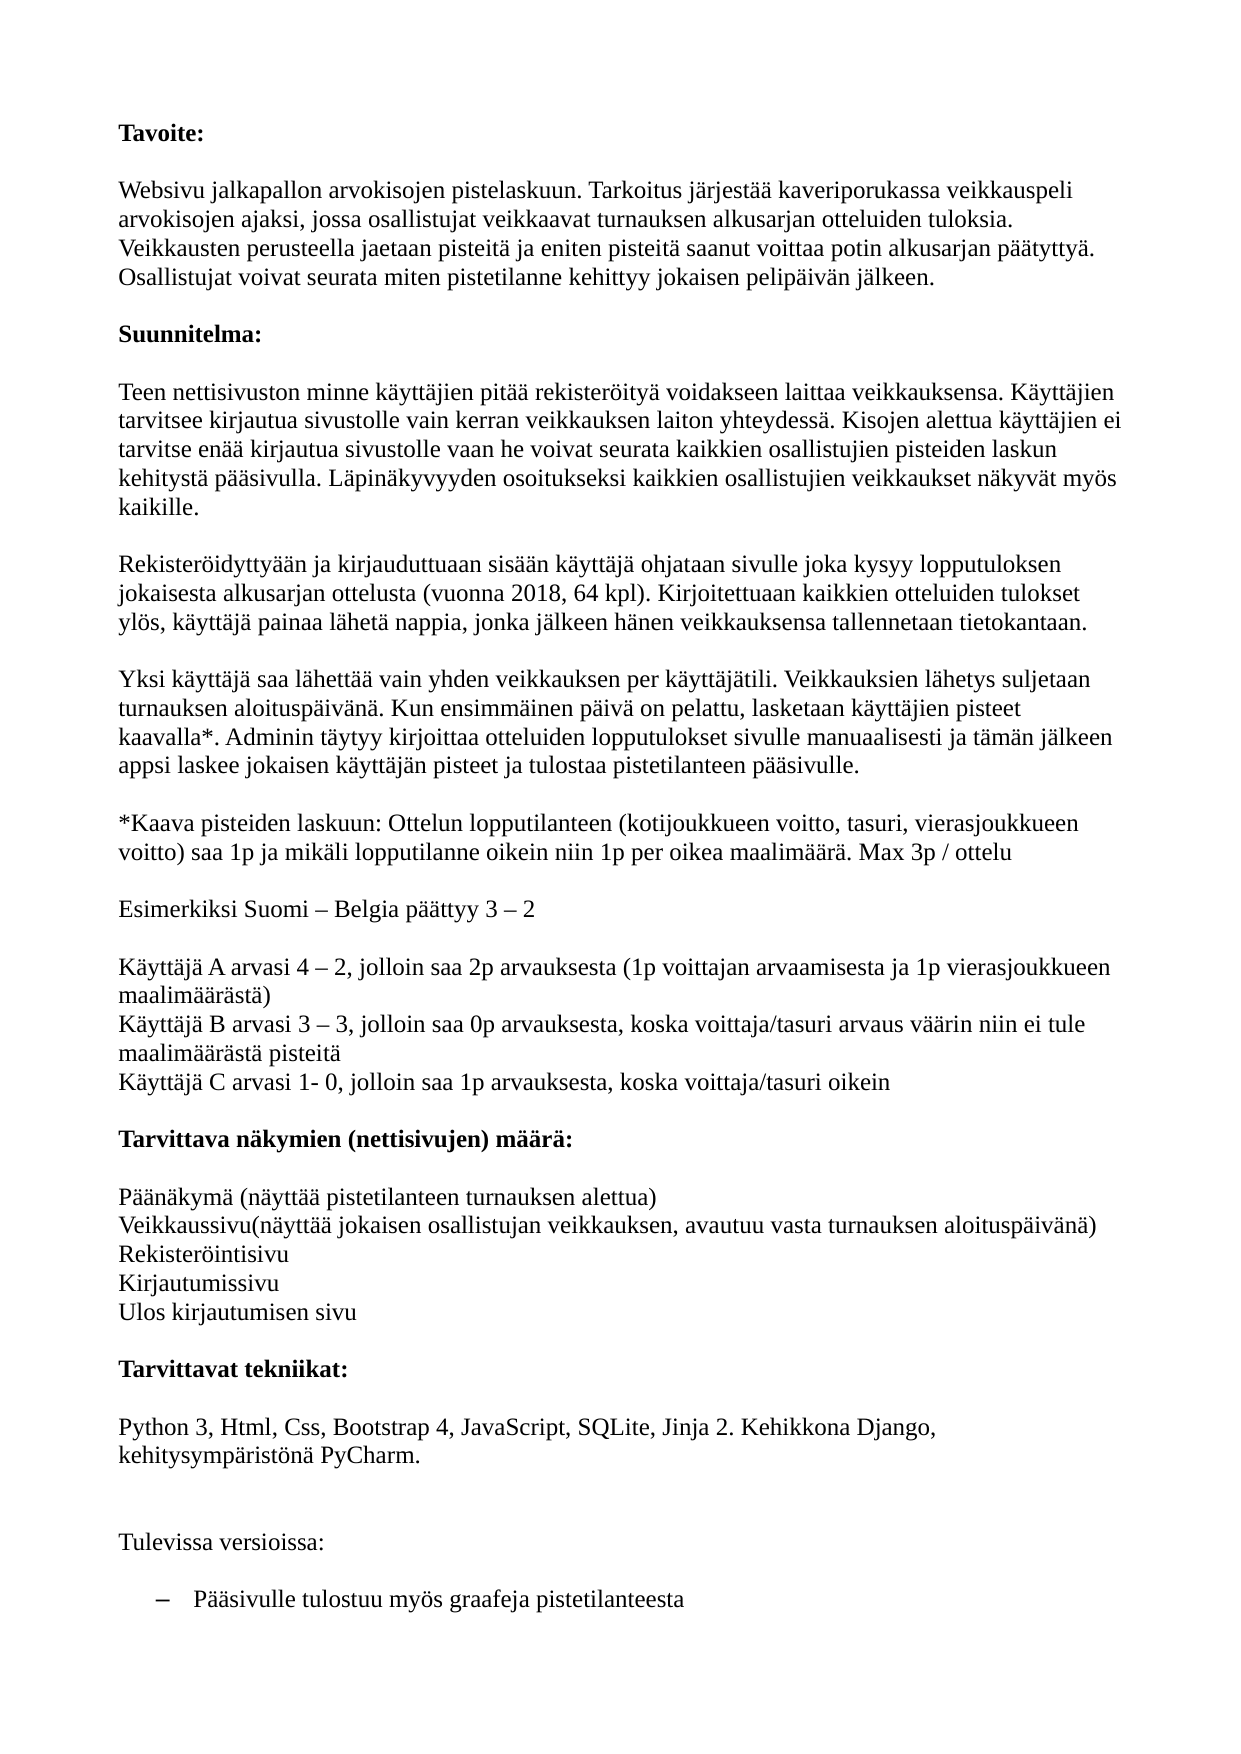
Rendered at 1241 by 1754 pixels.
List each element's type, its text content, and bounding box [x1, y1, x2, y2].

text Websivu jalkapallon arvokisojen pistelaskuun. Tarkoitus järjestää kaveriporukassa veikkauspeli arvokisojen ajaksi, jossa osallistujat veikkaavat turnauksen alkusarjan otteluiden tuloksia. Veikkausten perusteella jaetaan pisteitä ja eniten pisteitä saanut voittaa potin alkusarjan päätyttyä. Osallistujat voivat seurata miten pistetilanne kehittyy jokaisen pelipäivän jälkeen. [118, 176, 1122, 291]
list Pääsivulle tulostuu myös graafeja pistetilanteesta [156, 1584, 1122, 1613]
text Käyttäjä C arvasi 1- 0, jolloin saa 1p arvauksesta, koska voittaja/tasuri oikein [118, 1067, 1122, 1096]
text Tarvittava näkymien (nettisivujen) määrä: [118, 1124, 1122, 1153]
text Teen nettisivuston minne käyttäjien pitää rekisteröityä voidakseen laittaa veikkauksensa. Käyttäjien tarvitsee kirjautua sivustolle vain kerran veikkauksen laiton yhteydessä. Kisojen alettua käyttäjien ei tarvitse enää kirjautua sivustolle vaan he voivat seurata kaikkien osallistujien pisteiden laskun kehitystä pääsivulla. Läpinäkyvyyden osoitukseksi kaikkien osallistujien veikkaukset näkyvät myös kaikille. [118, 377, 1122, 521]
text Kirjautumissivu [118, 1268, 1122, 1297]
text Rekisteröintisivu [118, 1239, 1122, 1268]
text Käyttäjä A arvasi 4 – 2, jolloin saa 2p arvauksesta (1p voittajan arvaamisesta ja 1p vierasjoukkueen maalimäärästä) [118, 952, 1122, 1009]
text Python 3, Html, Css, Bootstrap 4, JavaScript, SQLite, Jinja 2. Kehikkona Django, kehitysympäristönä PyCharm. [118, 1412, 1122, 1469]
text Rekisteröidyttyään ja kirjauduttuaan sisään käyttäjä ohjataan sivulle joka kysyy lopputuloksen jokaisesta alkusarjan ottelusta (vuonna 2018, 64 kpl). Kirjoitettuaan kaikkien otteluiden tulokset ylös, käyttäjä painaa lähetä nappia, jonka jälkeen hänen veikkauksensa tallennetaan tietokantaan. [118, 549, 1122, 636]
text Käyttäjä B arvasi 3 – 3, jolloin saa 0p arvauksesta, koska voittaja/tasuri arvaus väärin niin ei tule maalimäärästä pisteitä [118, 1009, 1122, 1067]
text Tulevissa versioissa: [118, 1527, 1122, 1556]
text Veikkaussivu(näyttää jokaisen osallistujan veikkauksen, avautuu vasta turnauksen aloituspäivänä) [118, 1211, 1122, 1239]
text Päänäkymä (näyttää pistetilanteen turnauksen alettua) [118, 1182, 1122, 1211]
text Ulos kirjautumisen sivu [118, 1297, 1122, 1326]
text Esimerkiksi Suomi – Belgia päättyy 3 – 2 [118, 894, 1122, 923]
text Yksi käyttäjä saa lähettää vain yhden veikkauksen per käyttäjätili. Veikkauksien lähetys suljetaan turnauksen aloituspäivänä. Kun ensimmäinen päivä on pelattu, lasketaan käyttäjien pisteet kaavalla*. Adminin täytyy kirjoittaa otteluiden lopputulokset sivulle manuaalisesti ja tämän jälkeen appsi laskee jokaisen käyttäjän pisteet ja tulostaa pistetilanteen pääsivulle. [118, 664, 1122, 779]
text Tarvittavat tekniikat: [118, 1354, 1122, 1383]
text *Kaava pisteiden laskuun: Ottelun lopputilanteen (kotijoukkueen voitto, tasuri, vierasjoukkueen voitto) saa 1p ja mikäli lopputilanne oikein niin 1p per oikea maalimäärä. Max 3p / ottelu [118, 808, 1122, 866]
text Tavoite: [118, 118, 1122, 147]
text Suunnitelma: [118, 319, 1122, 348]
